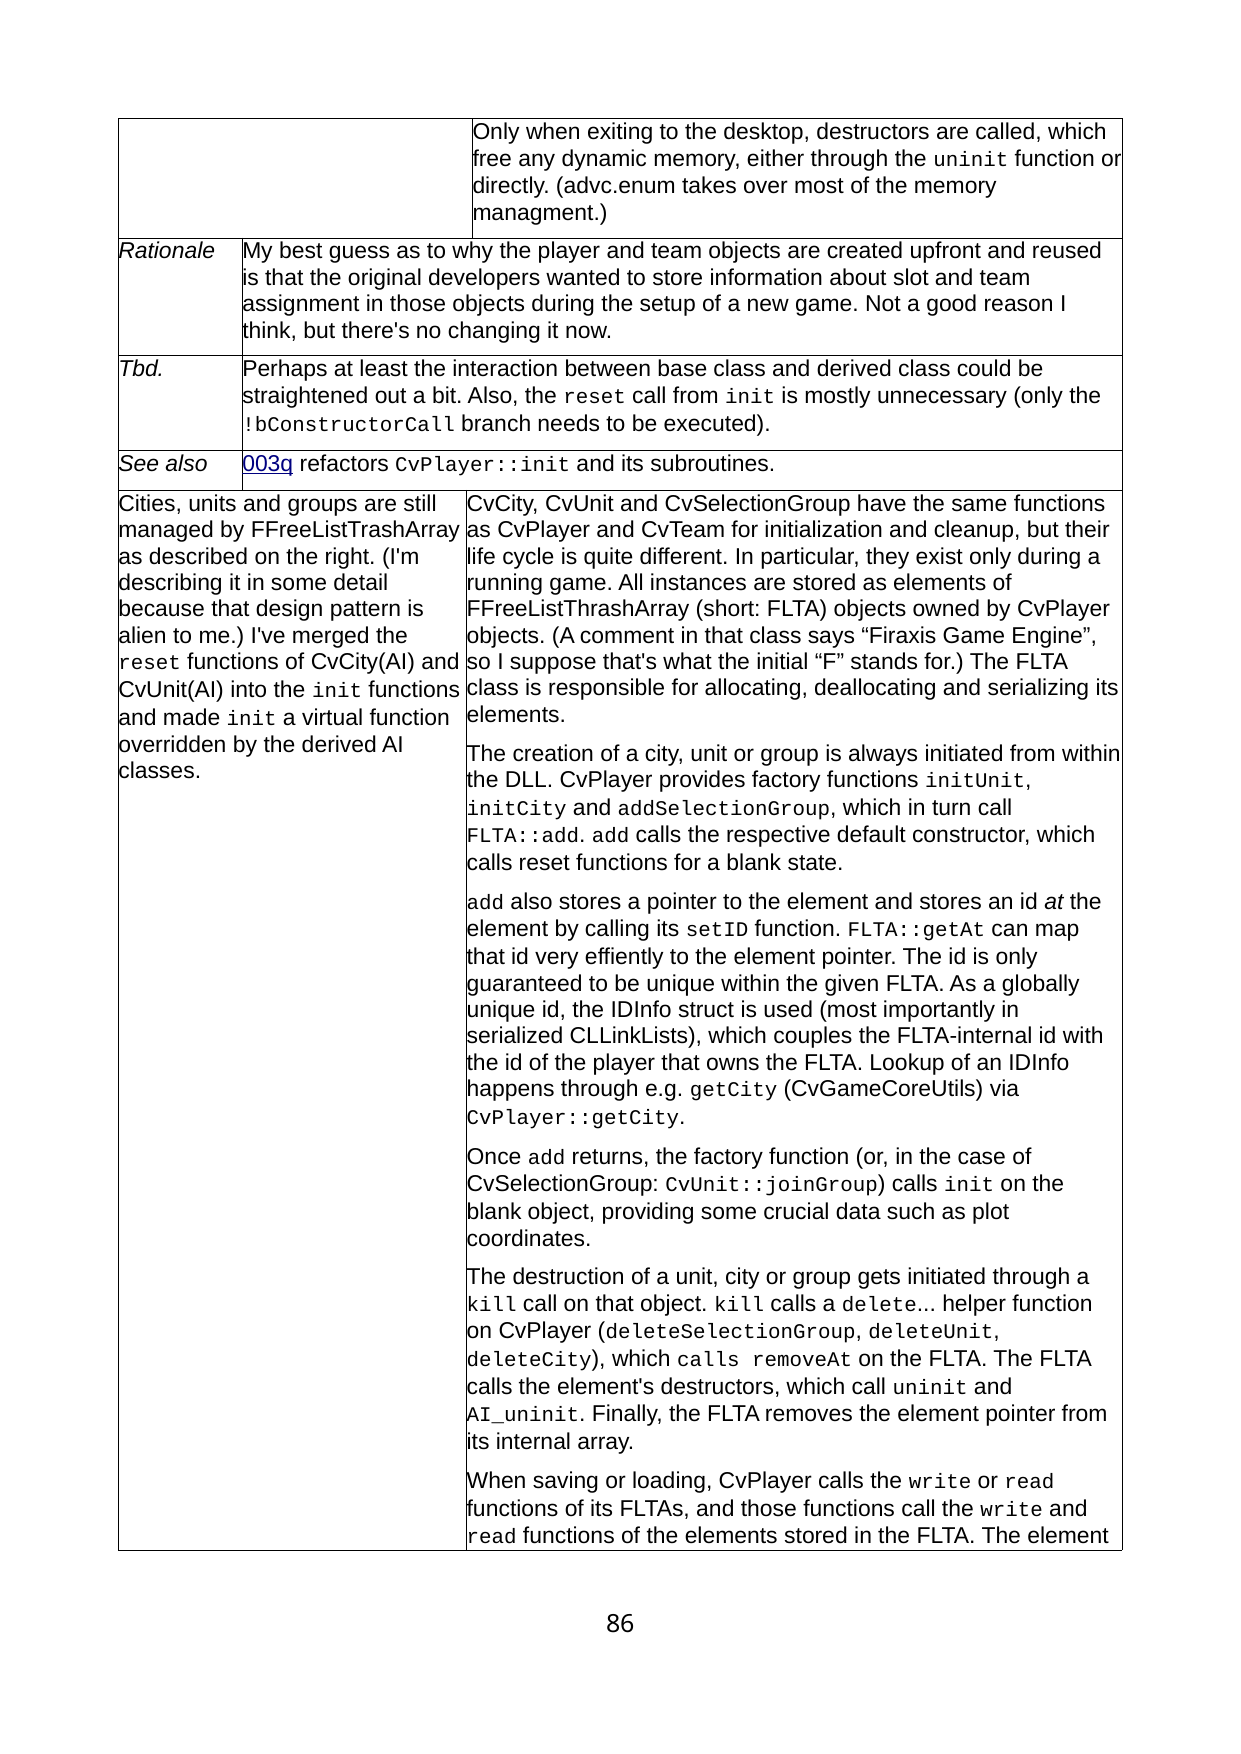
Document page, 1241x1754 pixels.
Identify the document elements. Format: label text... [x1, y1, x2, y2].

table_cell 003q refactors CvPlayer::init and its subroutines. [243, 451, 1122, 490]
table_cell CvCity, CvUnit and CvSelectionGroup have the same functions as CvPlayer and CvTeam for initialization and cleanup, but their life cycle is quite different. In particular, they exist only during a running game. All instances are stored as elements of FFreeListThrashArray (short: FLTA) objects owned by CvPlayer objects. (A comment in that class says “Firaxis Game Engine”, so I suppose that's what the initial “F” stands for.) The FLTA class is responsible for allocating, deallocating and serializing its elements. The creation of a city, unit or group is always initiated from within the DLL. CvPlayer provides factory functions initUnit, initCity and addSelectionGroup, which in turn call FLTA::add. add calls the respective default constructor, which calls reset functions for a blank state. add also stores a pointer to the element and stores an id at the element by calling its setID function. FLTA::getAt can map that id very effiently to the element pointer. The id is only guaranteed to be unique within the given FLTA. As a globally unique id, the IDInfo struct is used (most importantly in serialized CLLinkLists), which couples the FLTA-internal id with the id of the player that owns the FLTA. Lookup of an IDInfo happens through e.g. getCity (CvGameCoreUtils) via CvPlayer::getCity. Once add returns, the factory function (or, in the case of CvSelectionGroup: CvUnit::joinGroup) calls init on the blank object, providing some crucial data such as plot coordinates. The destruction of a unit, city or group gets initiated through a kill call on that object. kill calls a delete... helper function on CvPlayer (deleteSelectionGroup, deleteUnit, deleteCity), which calls removeAt on the FLTA. The FLTA calls the element's destructors, which call uninit and AI_uninit. Finally, the FLTA removes the element pointer from its internal array. When saving or loading, CvPlayer calls the write or read functions of its FLTAs, and those functions call the write and read functions of the elements stored in the FLTA. The element [467, 491, 1122, 1550]
table_cell Rationale [119, 239, 242, 355]
table_cell Only when exiting to the desktop, destructors are called, which free any dynamic memory, either through the uninit function or directly. (advc.enum takes over most of the memory managment.) [473, 119, 1122, 237]
table_cell [119, 119, 472, 237]
table_cell My best guess as to why the player and team objects are created upfront and reused is that the original developers wanted to store information about slot and team assignment in those objects during the setup of a new game. Not a good reason I think, but there's no changing it now. [243, 239, 1122, 355]
table_cell Cities, units and groups are still managed by FFreeListTrashArray as described on the right. (I'm describing it in some detail because that design pattern is alien to me.) I've merged the reset functions of CvCity(AI) and CvUnit(AI) into the init functions and made init a virtual function overridden by the derived AI classes. [119, 491, 466, 1550]
table_cell Tbd. [119, 356, 242, 449]
table_cell Perhaps at least the interaction between base class and derived class could be straightened out a bit. Also, the reset call from init is mostly unnecessary (only the !bConstructorCall branch needs to be executed). [243, 356, 1122, 449]
table_cell See also [119, 451, 242, 490]
